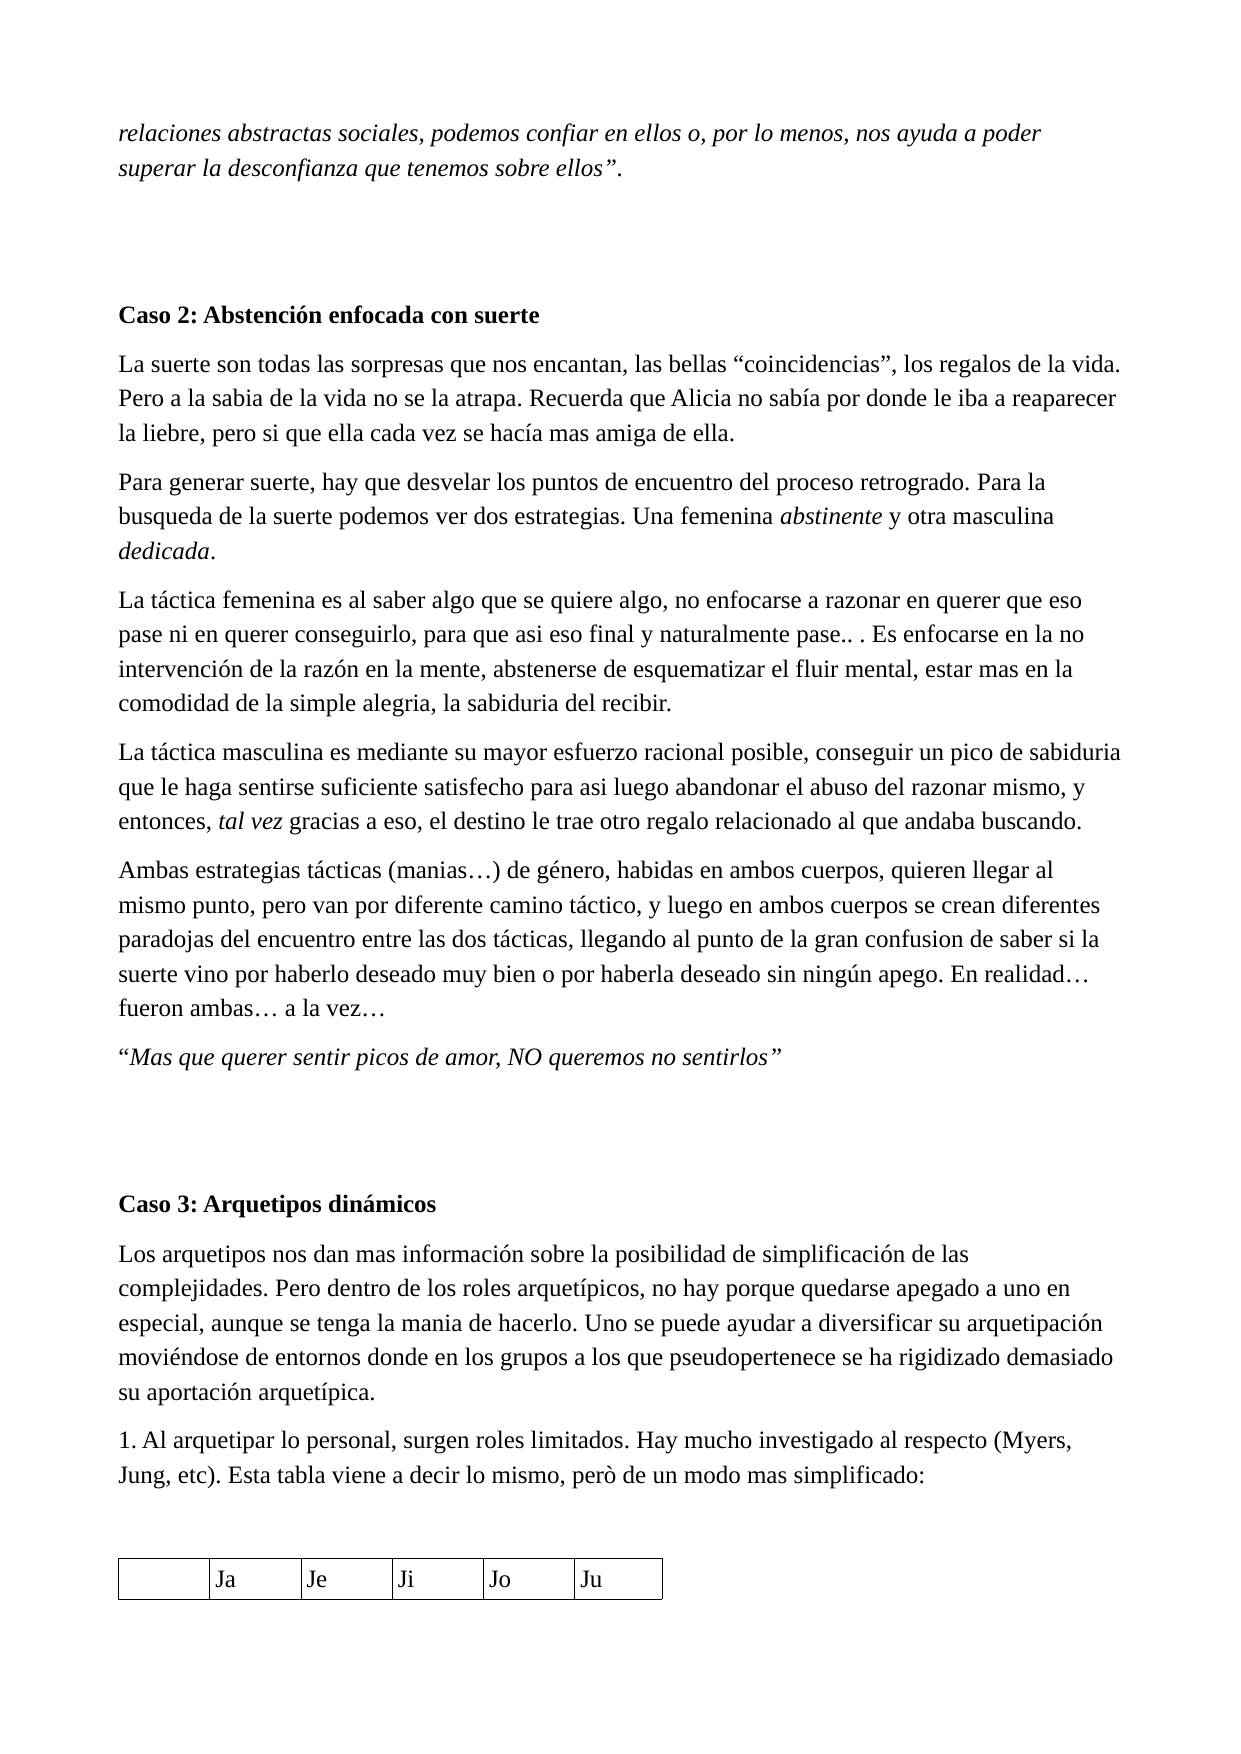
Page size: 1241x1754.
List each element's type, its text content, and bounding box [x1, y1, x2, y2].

text La suerte son todas las sorpresas que nos encantan, las bellas “coincidencias”, los regalos de la vida. Pero a la sabia de la vida no se la atrapa. Recuerda que Alicia no sabía por donde le iba a reaparecer la liebre, pero si que ella cada vez se hacía mas amiga de ella. [118, 349, 1122, 447]
text Los arquetipos nos dan mas información sobre la posibilidad de simplificación de las complejidades. Pero dentro de los roles arquetípicos, no hay porque quedarse apegado a uno en especial, aunque se tenga la mania de hacerlo. Uno se puede ayudar a diversificar su arquetipación moviéndose de entornos donde en los grupos a los que pseudopertenece se ha rigidizado demasiado su aportación arquetípica. [118, 1239, 1122, 1405]
text La táctica femenina es al saber algo que se quiere algo, no enfocarse a razonar en querer que eso pase ni en querer conseguirlo, para que asi eso final y naturalmente pase.. . Es enfocarse en la no intervención de la razón en la mente, abstenerse de esquematizar el fluir mental, estar mas en la comodidad de la simple alegria, la sabiduria del recibir. [118, 585, 1122, 717]
table_header Je [302, 1559, 392, 1598]
text Caso 3: Arquetipos dinámicos [118, 1189, 1122, 1218]
table_header Ja [210, 1559, 301, 1598]
table_header Jo [484, 1559, 574, 1598]
text 1. Al arquetipar lo personal, surgen roles limitados. Hay mucho investigado al respecto (Myers, Jung, etc). Esta tabla viene a decir lo mismo, però de un modo mas simplificado: [118, 1426, 1122, 1489]
table_header [119, 1559, 209, 1598]
text relaciones abstractas sociales, podemos confiar en ellos o, por lo menos, nos ayuda a poder superar la desconfianza que tenemos sobre ellos”. [118, 118, 1122, 181]
text “Mas que querer sentir picos de amor, NO queremos no sentirlos” [118, 1042, 1122, 1071]
text Ambas estrategias tácticas (manias…) de género, habidas en ambos cuerpos, quieren llegar al mismo punto, pero van por diferente camino táctico, y luego en ambos cuerpos se crean diferentes paradojas del encuentro entre las dos tácticas, llegando al punto de la gran confusion de saber si la suerte vino por haberlo deseado muy bien o por haberla deseado sin ningún apego. En realidad… fueron ambas… a la vez… [118, 855, 1122, 1022]
table_header Ji [393, 1559, 483, 1598]
table_header Ju [575, 1559, 662, 1598]
text Para generar suerte, hay que desvelar los puntos de encuentro del proceso retrogrado. Para la busqueda de la suerte podemos ver dos estrategias. Una femenina abstinente y otra masculina dedicada. [118, 467, 1122, 564]
text La táctica masculina es mediante su mayor esfuerzo racional posible, conseguir un pico de sabiduria que le haga sentirse suficiente satisfecho para asi luego abandonar el abuso del razonar mismo, y entonces, tal vez gracias a eso, el destino le trae otro regalo relacionado al que andaba buscando. [118, 737, 1122, 835]
text Caso 2: Abstención enfocada con suerte [118, 300, 1122, 328]
